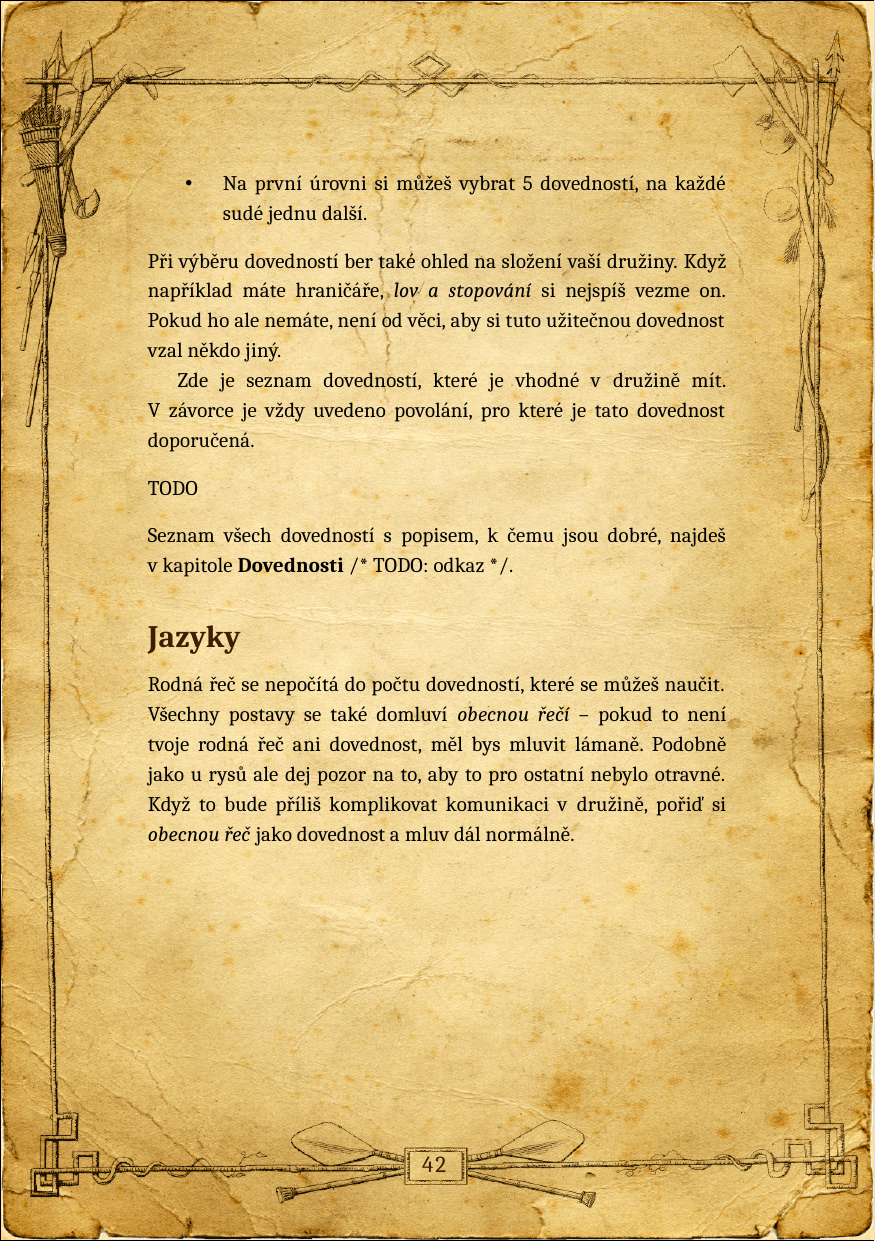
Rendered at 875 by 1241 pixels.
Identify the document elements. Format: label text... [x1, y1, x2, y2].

list Na první úrovni si můžeš vybrat 5 dovedností, na každé sudé jednu další. [185, 172, 726, 226]
text TODO [148, 476, 726, 500]
subtitle Jazyky [148, 619, 726, 655]
text Při výběru dovedností ber také ohled na složení vaší družiny. Když například máte hraničáře, lov a⁠ stopování si nejspíš vezme on. Pokud ho ale nemáte, není od věci, aby si tuto užitečnou dovednost vzal někdo jiný. Zde je seznam dovedností, které je vhodné v⁠ družině mít. V⁠ závorce je vždy uvedeno povolání, pro které je tato dovednost doporučená. [148, 249, 726, 453]
text Rodná řeč se nepočítá do počtu dovedností, které se můžeš naučit. Všechny postavy se také domluví obecnou řečí – pokud to není tvoje rodná řeč ani dovednost, měl bys mluvit lámaně. Podobně jako u⁠ rysů ale dej pozor na to, aby to pro ostatní nebylo otravné. Když to bude příliš komplikovat komunikaci v⁠ družině, pořiď si obecnou řeč jako dovednost a⁠ mluv dál normálně. [148, 673, 726, 846]
text Seznam všech dovedností s⁠ popisem, k⁠ čemu jsou dobré, najdeš v⁠ kapitole Dovednosti /* TODO: odkaz */. [148, 524, 726, 578]
picture [1, 1, 874, 1240]
